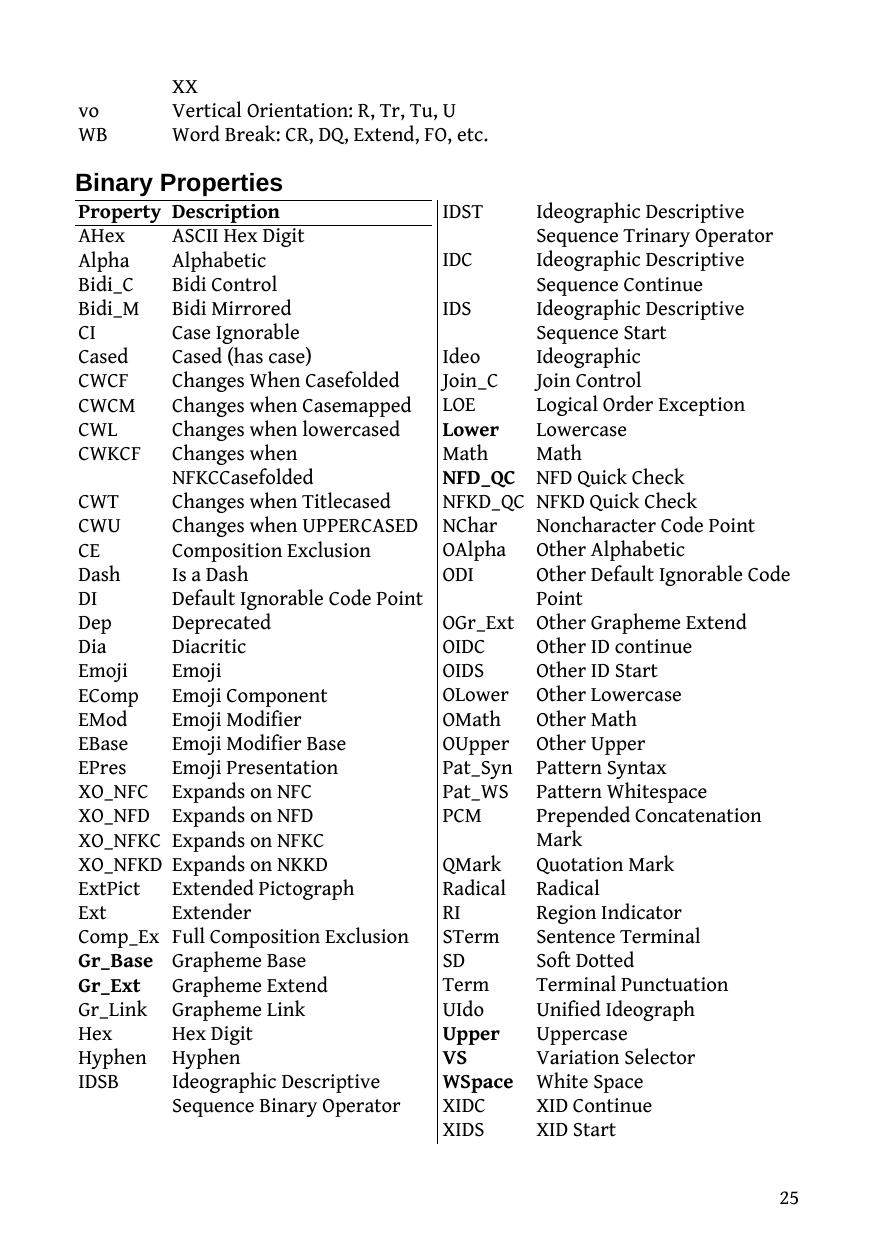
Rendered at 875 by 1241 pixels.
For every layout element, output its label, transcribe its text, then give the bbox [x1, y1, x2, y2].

table_cell WB [75, 123, 169, 147]
table_cell IDC [439, 249, 533, 297]
table_cell XO_NFKC [75, 829, 169, 853]
table_cell Gr_Base [75, 950, 169, 974]
table_cell Bidi Control [169, 273, 432, 297]
table_cell Expands on NFD [169, 805, 432, 829]
table_cell Radical [439, 877, 533, 901]
table_cell Join_C [439, 370, 533, 394]
table_cell NFKD_QC [439, 490, 533, 514]
table_cell [75, 75, 169, 99]
table_cell Logical Order Exception [533, 394, 796, 418]
table_cell OUpper [439, 732, 533, 756]
table_cell Variation Selector [533, 1046, 796, 1070]
table_header Property [75, 201, 169, 224]
table_cell Lower [439, 418, 533, 442]
table_cell Emoji [169, 660, 432, 684]
table_cell Region Indicator [533, 901, 796, 925]
table_cell Dash [75, 563, 169, 587]
table_cell Quotation Mark [533, 853, 796, 877]
table_cell CWL [75, 418, 169, 442]
table_cell XX [169, 75, 788, 99]
table_cell Emoji Modifier Base [169, 732, 432, 756]
table_cell Ext [75, 901, 169, 926]
table_cell QMark [439, 853, 533, 877]
table_cell Vertical Orientation: R, Tr, Tu, U [169, 99, 788, 123]
table_cell Emoji [75, 660, 169, 684]
table_cell Other ID Start [533, 660, 796, 684]
table_cell VS [439, 1046, 533, 1070]
table_cell NChar [439, 515, 533, 539]
table_cell CI [75, 321, 169, 346]
table_cell OMath [439, 708, 533, 732]
table_cell Gr_Link [75, 998, 169, 1022]
table_cell Changes when Casemapped [169, 394, 432, 418]
table_cell Ideographic Descriptive Sequence Continue [533, 249, 796, 297]
table_cell Dia [75, 636, 169, 660]
table_cell Expands on NKKD [169, 853, 432, 877]
table_cell Changes when Titlecased [169, 491, 432, 515]
table_cell STerm [439, 925, 533, 949]
table_cell Other Alphabetic [533, 539, 796, 563]
table_cell CWCF [75, 370, 169, 394]
table_cell Is a Dash [169, 563, 432, 587]
table_cell Cased [75, 346, 169, 370]
table_cell Emoji Presentation [169, 756, 432, 781]
table_cell Full Composition Exclusion [169, 926, 432, 950]
table_cell Sentence Terminal [533, 925, 796, 949]
table_cell Pat_WS [439, 780, 533, 804]
table_cell Other Lowercase [533, 684, 796, 708]
table_cell RI [439, 901, 533, 925]
table_cell EBase [75, 732, 169, 756]
table_cell Ideographic Descriptive Sequence Binary Operator [169, 1071, 432, 1119]
table_cell Grapheme Link [169, 998, 432, 1022]
table_cell Pattern Syntax [533, 756, 796, 780]
table_cell EComp [75, 684, 169, 708]
table_cell CWT [75, 491, 169, 515]
table_cell Uppercase [533, 1022, 796, 1046]
table_cell Case Ignorable [169, 321, 432, 346]
table_header Description [169, 201, 432, 224]
table_cell ExtPict [75, 877, 169, 901]
table_cell ODI [439, 563, 533, 611]
table_cell Gr_Ext [75, 974, 169, 998]
table_cell Cased (has case) [169, 346, 432, 370]
table_cell LOE [439, 394, 533, 418]
table_cell Soft Dotted [533, 950, 796, 974]
table_cell Math [439, 442, 533, 466]
table_cell Changes When Casefolded [169, 370, 432, 394]
table_cell Grapheme Base [169, 950, 432, 974]
table_cell XID Continue [533, 1095, 796, 1119]
table_cell Expands on NFKC [169, 829, 432, 853]
subtitle Binary Properties [75, 168, 799, 197]
table_cell CWKCF [75, 442, 169, 491]
table_cell Bidi_M [75, 297, 169, 321]
table_cell Changes when UPPERCASED [169, 515, 432, 539]
table_cell Alphabetic [169, 249, 432, 273]
table_cell CE [75, 539, 169, 563]
table_cell Extended Pictograph [169, 877, 432, 901]
table_cell OIDC [439, 635, 533, 659]
table_cell OAlpha [439, 539, 533, 563]
table_cell Changes when NFKCCasefolded [169, 442, 432, 491]
table_cell Other ID continue [533, 635, 796, 659]
table_cell XO_NFC [75, 781, 169, 805]
table_cell Terminal Punctuation [533, 974, 796, 998]
table_cell UIdo [439, 998, 533, 1022]
table_cell IDS [439, 297, 533, 345]
table_cell Prepended Concatenation Mark [533, 805, 796, 853]
table_cell Other Grapheme Extend [533, 611, 796, 635]
table_cell NFD Quick Check [533, 466, 796, 490]
table_cell vo [75, 99, 169, 123]
table_cell NFKD Quick Check [533, 490, 796, 514]
table_cell Extender [169, 901, 432, 926]
table_cell Diacritic [169, 636, 432, 660]
table_cell XO_NFKD [75, 853, 169, 877]
table_cell Emoji Component [169, 684, 432, 708]
table_cell XIDC [439, 1095, 533, 1119]
table_cell Math [533, 442, 796, 466]
table_cell OIDS [439, 660, 533, 684]
table_cell Ideographic Descriptive Sequence Start [533, 297, 796, 345]
table_cell Pat_Syn [439, 756, 533, 780]
table_cell Ideo [439, 345, 533, 369]
table_cell Deprecated [169, 611, 432, 636]
table_cell Unified Ideograph [533, 998, 796, 1022]
table_cell Expands on NFC [169, 781, 432, 805]
table_cell Upper [439, 1022, 533, 1046]
table_cell OLower [439, 684, 533, 708]
table_cell ASCII Hex Digit [169, 226, 432, 249]
table_cell Bidi_C [75, 273, 169, 297]
table_cell Lowercase [533, 418, 796, 442]
table_cell Join Control [533, 370, 796, 394]
table_cell AHex [75, 226, 169, 249]
table_cell Word Break: CR, DQ, Extend, FO, etc. [169, 123, 788, 147]
table_cell Emoji Modifier [169, 708, 432, 732]
table_cell OGr_Ext [439, 611, 533, 635]
table_cell Hyphen [75, 1046, 169, 1071]
table_cell Other Default Ignorable Code Point [533, 563, 796, 611]
table_cell Radical [533, 877, 796, 901]
table_cell DI [75, 587, 169, 611]
table_cell Dep [75, 611, 169, 636]
table_cell EPres [75, 756, 169, 781]
table_cell NFD_QC [439, 466, 533, 490]
table_cell Noncharacter Code Point [533, 515, 796, 539]
table_cell Comp_Ex [75, 926, 169, 950]
table_cell Hyphen [169, 1046, 432, 1071]
table_cell Hex Digit [169, 1022, 432, 1046]
table_cell Changes when lowercased [169, 418, 432, 442]
table_cell EMod [75, 708, 169, 732]
table_cell CWCM [75, 394, 169, 418]
table_cell PCM [439, 805, 533, 853]
table_cell Hex [75, 1022, 169, 1046]
table_cell WSpace [439, 1070, 533, 1094]
table_cell Grapheme Extend [169, 974, 432, 998]
table_cell IDST [439, 200, 533, 249]
table_cell Pattern Whitespace [533, 780, 796, 804]
table_cell XO_NFD [75, 805, 169, 829]
table_cell CWU [75, 515, 169, 539]
table_cell SD [439, 950, 533, 974]
table_cell White Space [533, 1070, 796, 1094]
table_cell Ideographic Descriptive Sequence Trinary Operator [533, 200, 796, 249]
table_cell Other Math [533, 708, 796, 732]
table_cell Term [439, 974, 533, 998]
table_cell Default Ignorable Code Point [169, 587, 432, 611]
table_cell XID Start [533, 1119, 796, 1143]
table_cell Alpha [75, 249, 169, 273]
table_cell Composition Exclusion [169, 539, 432, 563]
table_cell IDSB [75, 1071, 169, 1119]
table_cell Ideographic [533, 345, 796, 369]
table_cell XIDS [439, 1119, 533, 1143]
table_cell Bidi Mirrored [169, 297, 432, 321]
table_cell Other Upper [533, 732, 796, 756]
